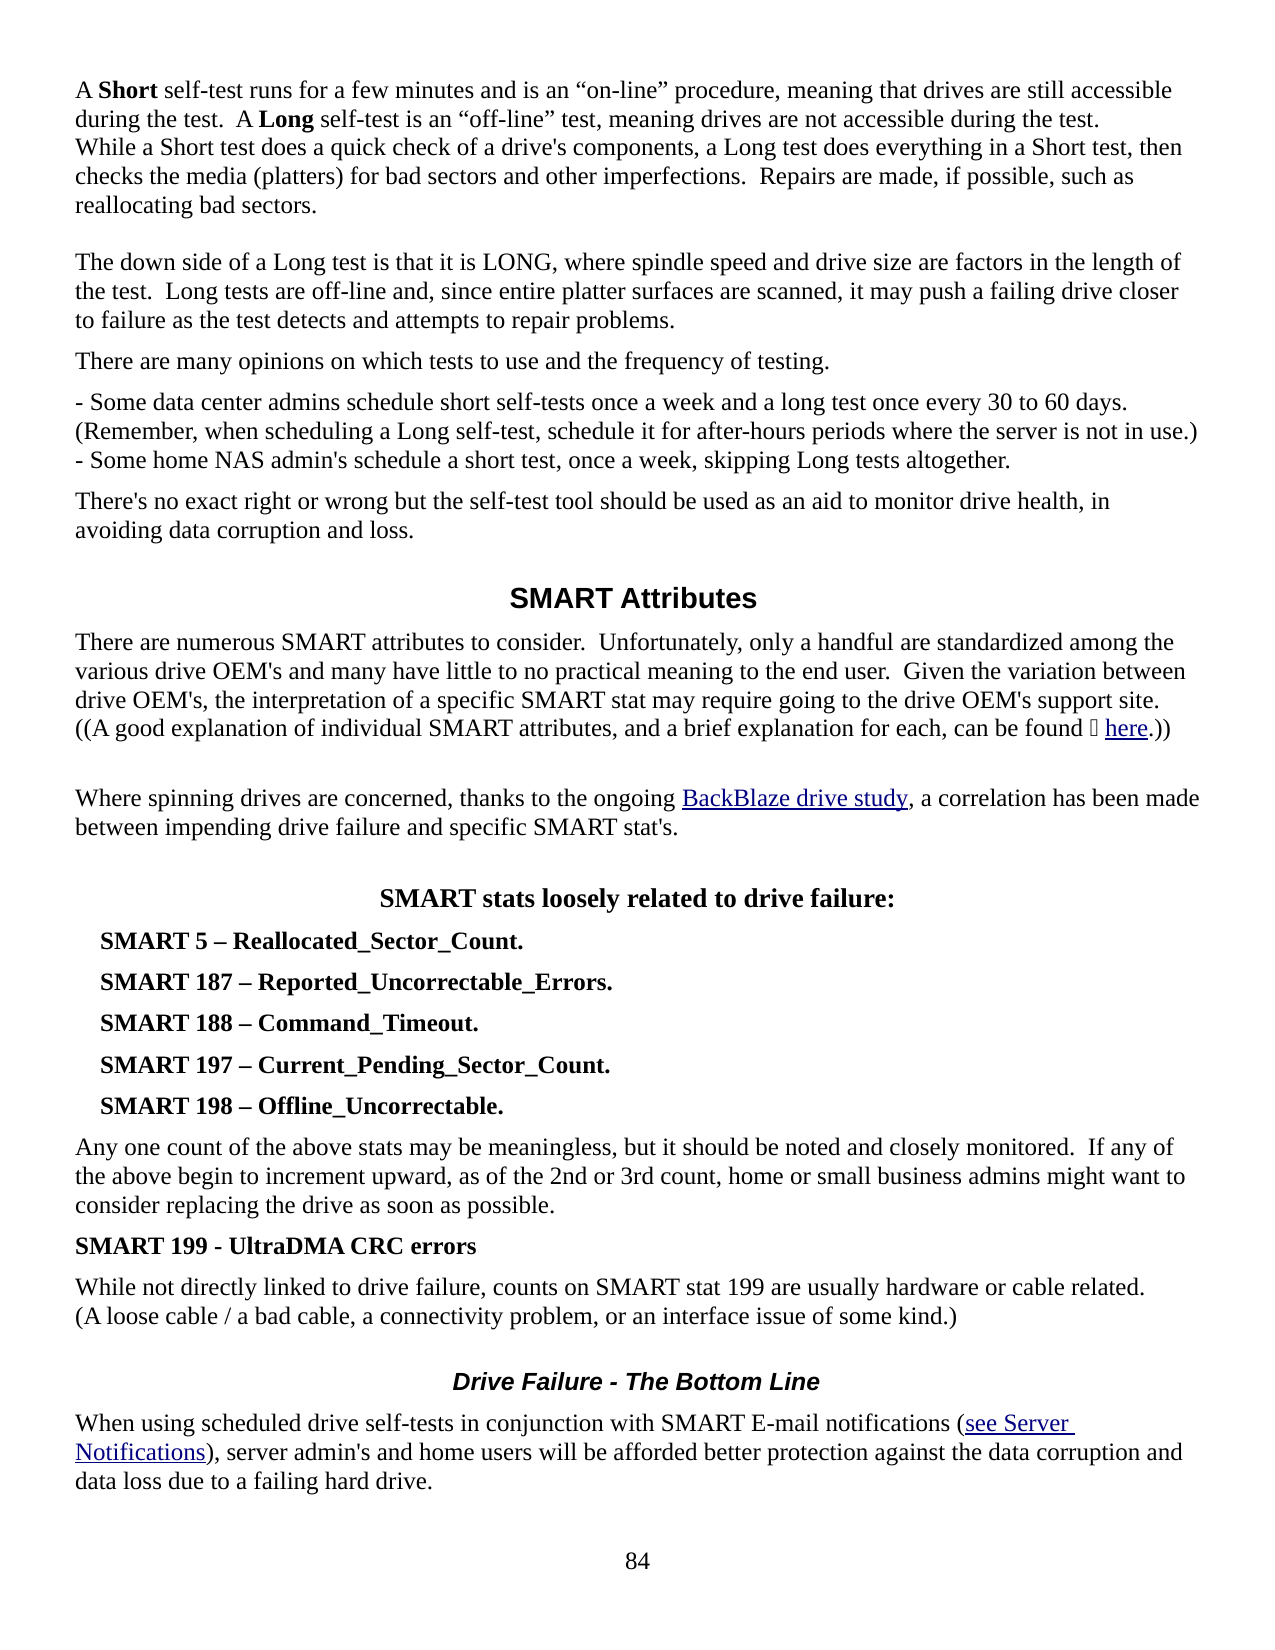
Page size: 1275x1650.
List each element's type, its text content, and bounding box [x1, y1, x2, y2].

text SMART stats loosely related to drive failure: [75, 853, 1200, 913]
text SMART 188 – Command_Timeout. [75, 1008, 1200, 1037]
text There are numerous SMART attributes to consider. Unfortunately, only a handful are standardized among the various drive OEM's and many have little to no practical meaning to the end user. Given the variation between drive OEM's, the interpretation of a specific SMART stat may require going to the drive OEM's support site. ((A good explanation of individual SMART attributes, and a brief explanation for each, can be found  here.)) [75, 627, 1200, 771]
text A Short self-test runs for a few minutes and is an “on-line” procedure, meaning that drives are still accessible during the test. A Long self-test is an “off-line” test, meaning drives are not accessible during the test. While a Short test does a quick check of a drive's components, a Long test does everything in a Short test, then checks the media (platters) for bad sectors and other imperfections. Repairs are made, if possible, such as reallocating bad sectors. The down side of a Long test is that it is LONG, where spindle speed and drive size are factors in the length of the test. Long tests are off-line and, since entire platter surfaces are scanned, it may push a failing drive closer to failure as the test detects and attempts to repair problems. [75, 75, 1200, 334]
text There are many opinions on which tests to use and the frequency of testing. [75, 346, 1200, 375]
text While not directly linked to drive failure, counts on SMART stat 199 are usually hardware or cable related. (A loose cable / a bad cable, a connectivity problem, or an interface issue of some kind.) [75, 1272, 1200, 1330]
text Where spinning drives are concerned, thanks to the ongoing BackBlaze drive study, a correlation has been made between impending drive failure and specific SMART stat's. [75, 783, 1200, 841]
subtitle SMART Attributes [75, 581, 1200, 615]
text SMART 199 - UltraDMA CRC errors [75, 1231, 1200, 1260]
text SMART 197 – Current_Pending_Sector_Count. [75, 1050, 1200, 1078]
text Any one count of the above stats may be meaningless, but it should be noted and closely monitored. If any of the above begin to increment upward, as of the 2nd or 3rd count, home or small business admins might want to consider replacing the drive as soon as possible. [75, 1132, 1200, 1218]
text SMART 5 – Reallocated_Sector_Count. [75, 926, 1200, 955]
text There's no exact right or wrong but the self-test tool should be used as an aid to monitor drive health, in avoiding data corruption and loss. [75, 486, 1200, 544]
text - Some data center admins schedule short self-tests once a week and a long test once every 30 to 60 days. (Remember, when scheduling a Long self-test, schedule it for after-hours periods where the server is not in use.) - Some home NAS admin's schedule a short test, once a week, skipping Long tests altogether. [75, 387, 1200, 474]
subtitle Drive Failure - The Bottom Line [75, 1367, 1200, 1396]
text When using scheduled drive self-tests in conjunction with SMART E-mail notifications (see Server Notifications), server admin's and home users will be afforded better protection against the data corruption and data loss due to a failing hard drive. [75, 1408, 1200, 1494]
text SMART 198 – Offline_Uncorrectable. [75, 1091, 1200, 1120]
text SMART 187 – Reported_Uncorrectable_Errors. [75, 967, 1200, 996]
